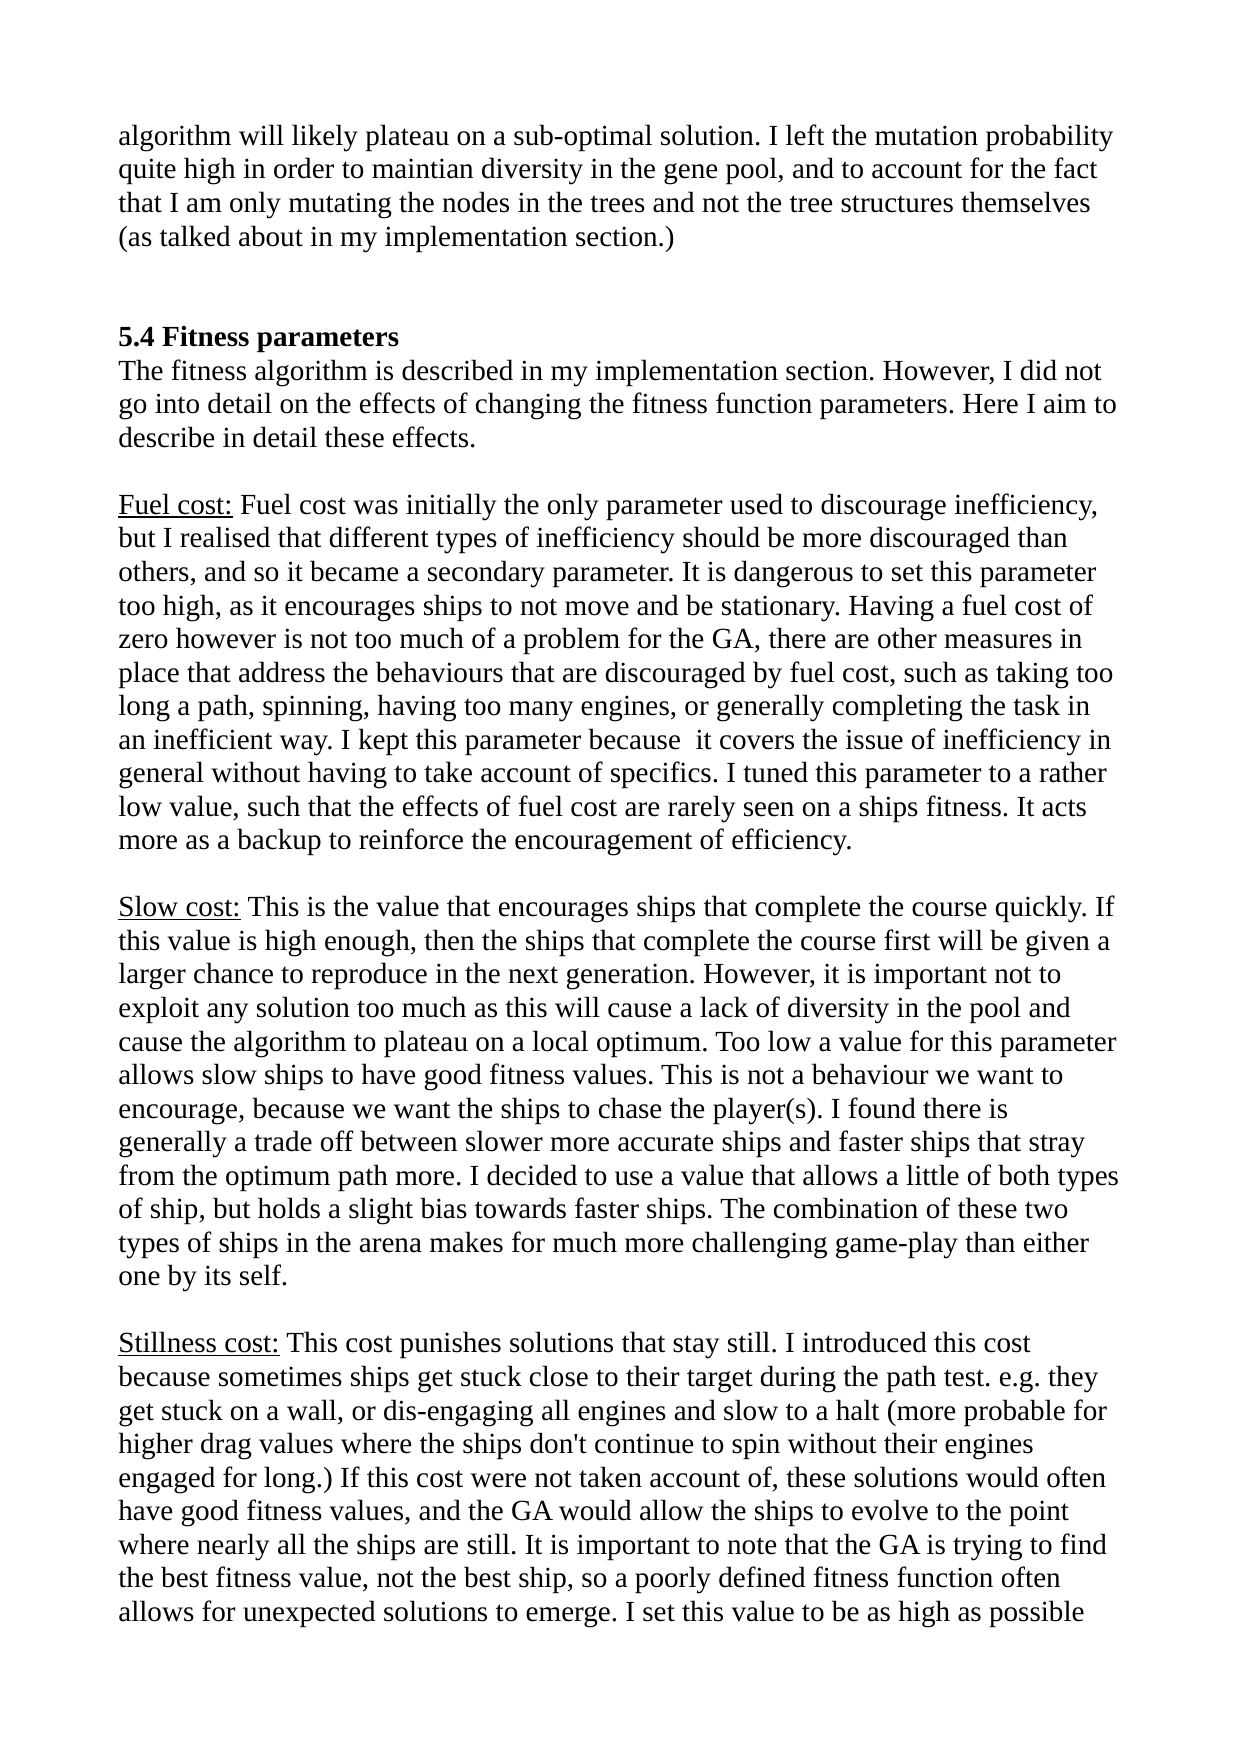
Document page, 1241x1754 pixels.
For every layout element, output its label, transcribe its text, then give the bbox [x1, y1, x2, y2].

text Stillness cost: This cost punishes solutions that stay still. I introduced this cost because sometimes ships get stuck close to their target during the path test. e.g. they get stuck on a wall, or dis-engaging all engines and slow to a halt (more probable for higher drag values where the ships don't continue to spin without their engines engaged for long.) If this cost were not taken account of, these solutions would often have good fitness values, and the GA would allow the ships to evolve to the point where nearly all the ships are still. It is important to note that the GA is trying to find the best fitness value, not the best ship, so a poorly defined fitness function often allows for unexpected solutions to emerge. I set this value to be as high as possible [118, 1326, 1122, 1627]
text Fuel cost: Fuel cost was initially the only parameter used to discourage inefficiency, but I realised that different types of inefficiency should be more discouraged than others, and so it became a secondary parameter. It is dangerous to set this parameter too high, as it encourages ships to not move and be stationary. Having a fuel cost of zero however is not too much of a problem for the GA, there are other measures in place that address the behaviours that are discouraged by fuel cost, such as taking too long a path, spinning, having too many engines, or generally completing the task in an inefficient way. I kept this parameter because it covers the issue of inefficiency in general without having to take account of specifics. I tuned this parameter to a rather low value, such that the effects of fuel cost are rarely seen on a ships fitness. It acts more as a backup to reinforce the encouragement of efficiency. [118, 487, 1122, 856]
text algorithm will likely plateau on a sub-optimal solution. I left the mutation probability quite high in order to maintian diversity in the gene pool, and to account for the fact that I am only mutating the nodes in the trees and not the tree structures themselves (as talked about in my implementation section.) [118, 118, 1122, 252]
text The fitness algorithm is described in my implementation section. However, I did not go into detail on the effects of changing the fitness function parameters. Here I aim to describe in detail these effects. [118, 353, 1122, 453]
text 5.4 Fitness parameters [118, 319, 1122, 353]
text Slow cost: This is the value that encourages ships that complete the course quickly. If this value is high enough, then the ships that complete the course first will be given a larger chance to reproduce in the next generation. However, it is important not to exploit any solution too much as this will cause a lack of diversity in the pool and cause the algorithm to plateau on a local optimum. Too low a value for this parameter allows slow ships to have good fitness values. This is not a behaviour we want to encourage, because we want the ships to chase the player(s). I found there is generally a trade off between slower more accurate ships and faster ships that stray from the optimum path more. I decided to use a value that allows a little of both types of ship, but holds a slight bias towards faster ships. The combination of these two types of ships in the arena makes for much more challenging game-play than either one by its self. [118, 889, 1122, 1292]
